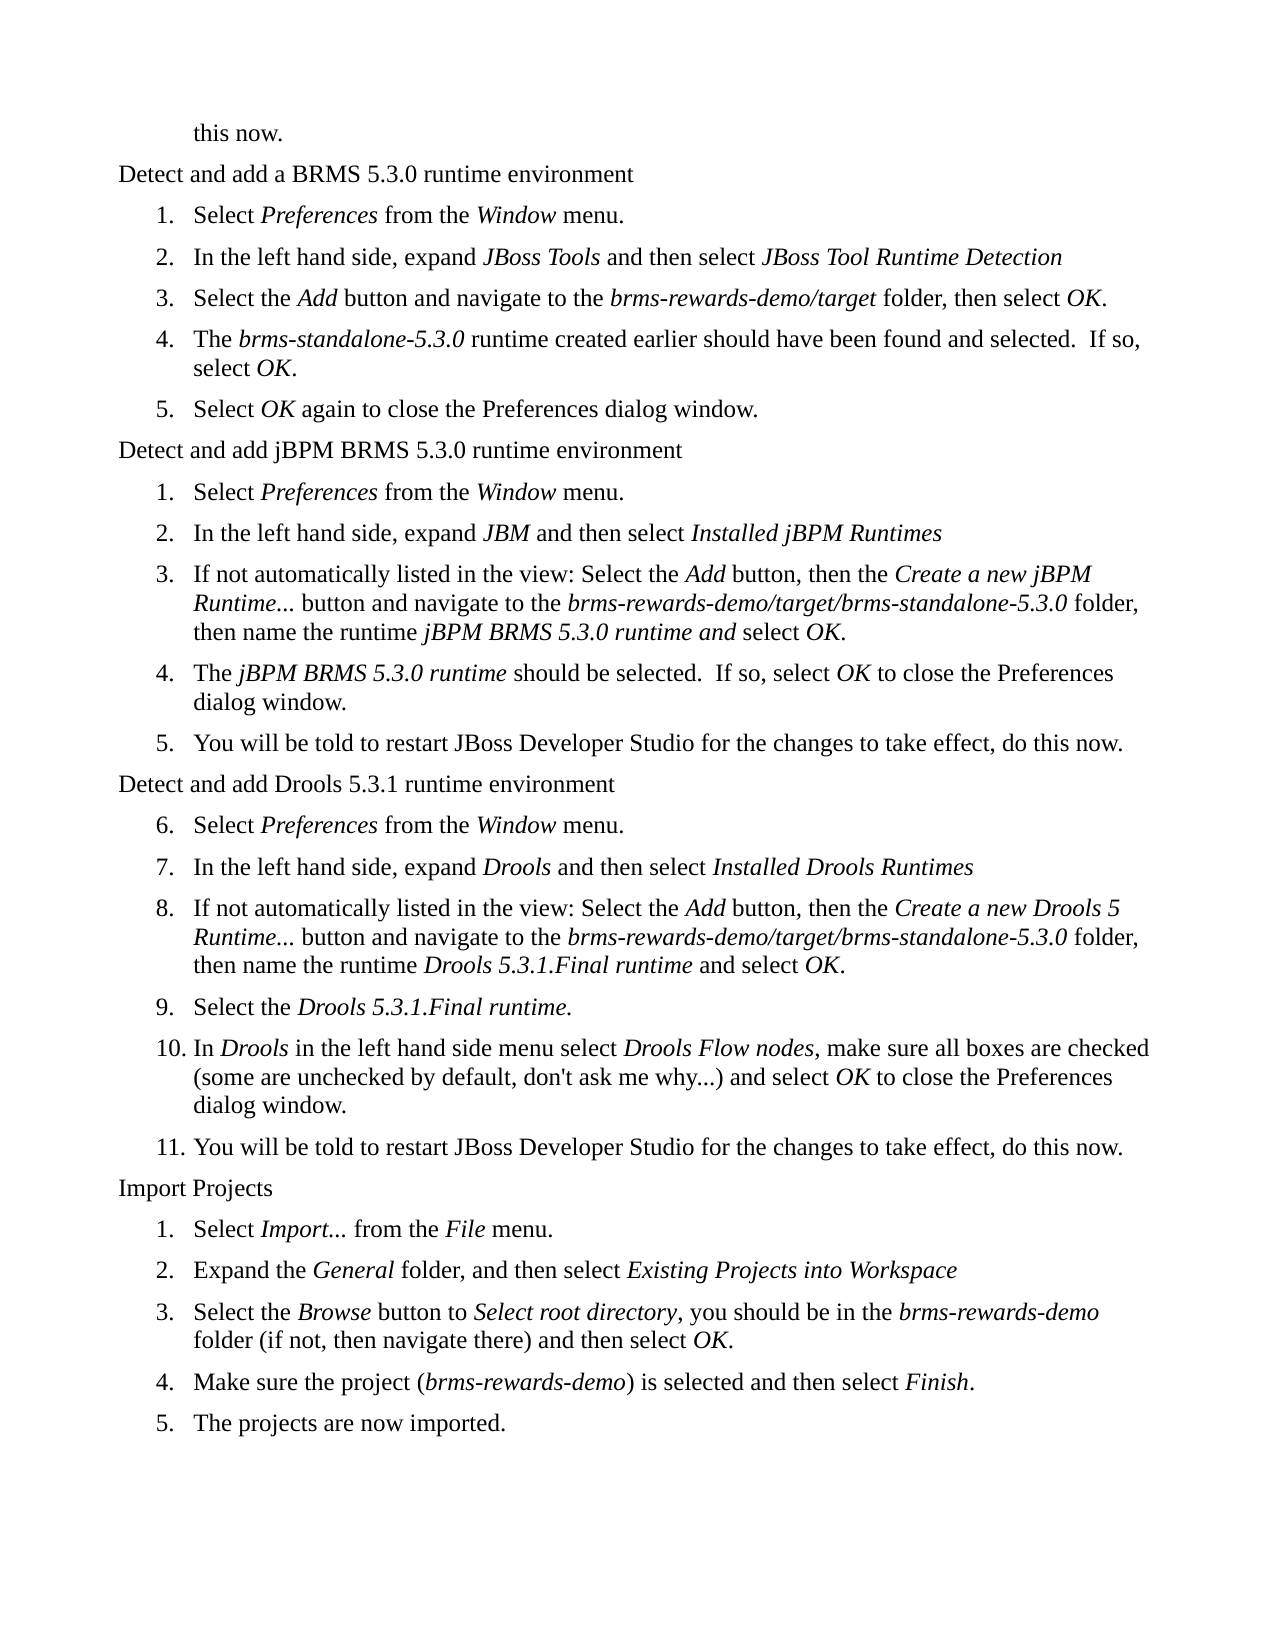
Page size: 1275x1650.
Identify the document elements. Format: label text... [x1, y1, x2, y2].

list Select Preferences from the Window menu. [156, 811, 1157, 839]
list In the left hand side, expand JBoss Tools and then select JBoss Tool Runtime Detection [156, 242, 1157, 271]
list In the left hand side, expand Drools and then select Installed Drools Runtimes [156, 852, 1157, 881]
text Detect and add jBPM BRMS 5.3.0 runtime environment [118, 436, 1157, 464]
list Select Preferences from the Window menu. [156, 201, 1157, 229]
text Import Projects [118, 1173, 1157, 1202]
list In Drools in the left hand side menu select Drools Flow nodes, make sure all boxes are checked (some are unchecked by default, don't ask me why...) and select OK to close the Preferences dialog window. [156, 1033, 1157, 1119]
list Select the Browse button to Select root directory, you should be in the brms-rewards-demo folder (if not, then navigate there) and then select OK. [156, 1297, 1157, 1354]
list Select the Add button and navigate to the brms-rewards-demo/target folder, then select OK. [156, 283, 1157, 312]
list The brms-standalone-5.3.0 runtime created earlier should have been found and selected. If so, select OK. [156, 324, 1157, 382]
list You will be told to restart JBoss Developer Studio for the changes to take effect, do this now. [156, 728, 1157, 757]
list If not automatically listed in the view: Select the Add button, then the Create a new Drools 5 Runtime... button and navigate to the brms-rewards-demo/target/brms-standalone-5.3.0 folder, then name the runtime Drools 5.3.1.Final runtime and select OK. [156, 893, 1157, 979]
text Detect and add Drools 5.3.1 runtime environment [118, 769, 1157, 798]
list Expand the General folder, and then select Existing Projects into Workspace [156, 1256, 1157, 1284]
list Select Import... from the File menu. [156, 1214, 1157, 1243]
list You will be told to restart JBoss Developer Studio for the changes to take effect, do this now. [156, 1132, 1157, 1161]
list Select OK again to close the Preferences dialog window. [156, 394, 1157, 423]
list The jBPM BRMS 5.3.0 runtime should be selected. If so, select OK to close the Preferences dialog window. [156, 658, 1157, 716]
list If not automatically listed in the view: Select the Add button, then the Create a new jBPM Runtime... button and navigate to the brms-rewards-demo/target/brms-standalone-5.3.0 folder, then name the runtime jBPM BRMS 5.3.0 runtime and select OK. [156, 559, 1157, 646]
list Select the Drools 5.3.1.Final runtime. [156, 992, 1157, 1021]
list this now. [156, 118, 1157, 147]
list The projects are now imported. [156, 1408, 1157, 1437]
list Select Preferences from the Window menu. [156, 477, 1157, 506]
list In the left hand side, expand JBM and then select Installed jBPM Runtimes [156, 518, 1157, 547]
text Detect and add a BRMS 5.3.0 runtime environment [118, 159, 1157, 188]
list Make sure the project (brms-rewards-demo) is selected and then select Finish. [156, 1367, 1157, 1396]
